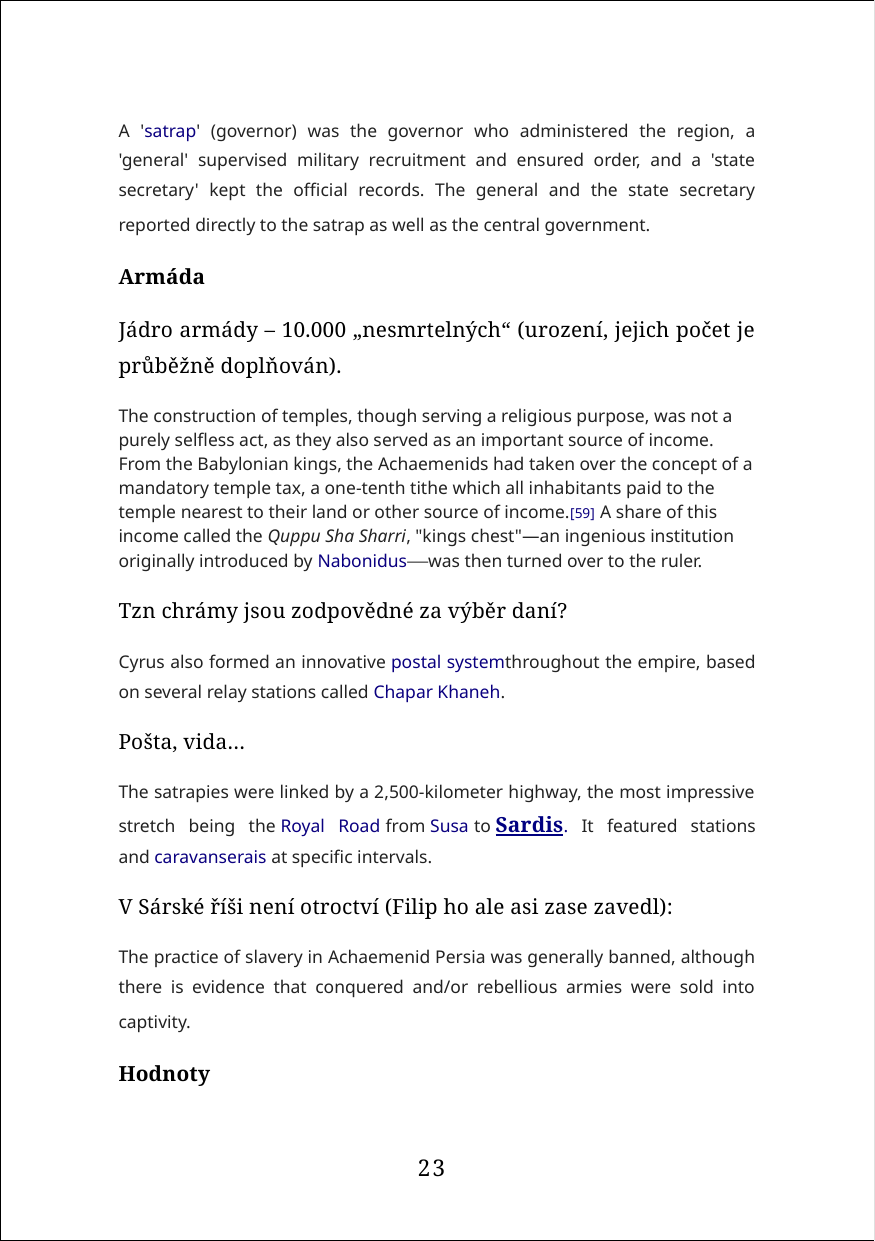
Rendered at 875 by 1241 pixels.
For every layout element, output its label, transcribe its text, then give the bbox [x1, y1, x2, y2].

text The construction of temples, though serving a religious purpose, was not a purely selfless act, as they also served as an important source of income. From the Babylonian kings, the Achaemenids had taken over the concept of a mandatory temple tax, a one-tenth tithe which all inhabitants paid to the temple nearest to their land or other source of income.[59] A share of this income called the Quppu Sha Sharri, "kings chest"—an ingenious institution originally introduced by Nabonidus—was then turned over to the ruler. [118, 404, 756, 572]
text Jádro armády – 10.000 „nesmrtelných“ (urození, jejich počet je průběžně doplňován). [118, 315, 756, 379]
text Hodnoty [118, 1059, 756, 1087]
text The practice of slavery in Achaemenid Persia was generally banned, although there is evidence that conquered and/or rebellious armies were sold into captivity. [118, 945, 756, 1034]
text Cyrus also formed an innovative postal systemthroughout the empire, based on several relay stations called Chapar Khaneh. [118, 650, 756, 703]
text A 'satrap' (governor) was the governor who administered the region, a 'general' supervised military recruitment and ensured order, and a 'state secretary' kept the official records. The general and the state secretary reported directly to the satrap as well as the central government. [118, 118, 756, 237]
text V Sárské říši není otroctví (Filip ho ale asi zase zavedl): [118, 892, 756, 920]
text Tzn chrámy jsou zodpovědné za výběr daní? [118, 596, 756, 625]
text Pošta, vida… [118, 727, 756, 755]
text Armáda [118, 262, 756, 290]
text The satrapies were linked by a 2,500-kilometer highway, the most impressive stretch being the Royal Road from Susa to Sardis. It featured stations and caravanserais at specific intervals. [118, 780, 756, 868]
